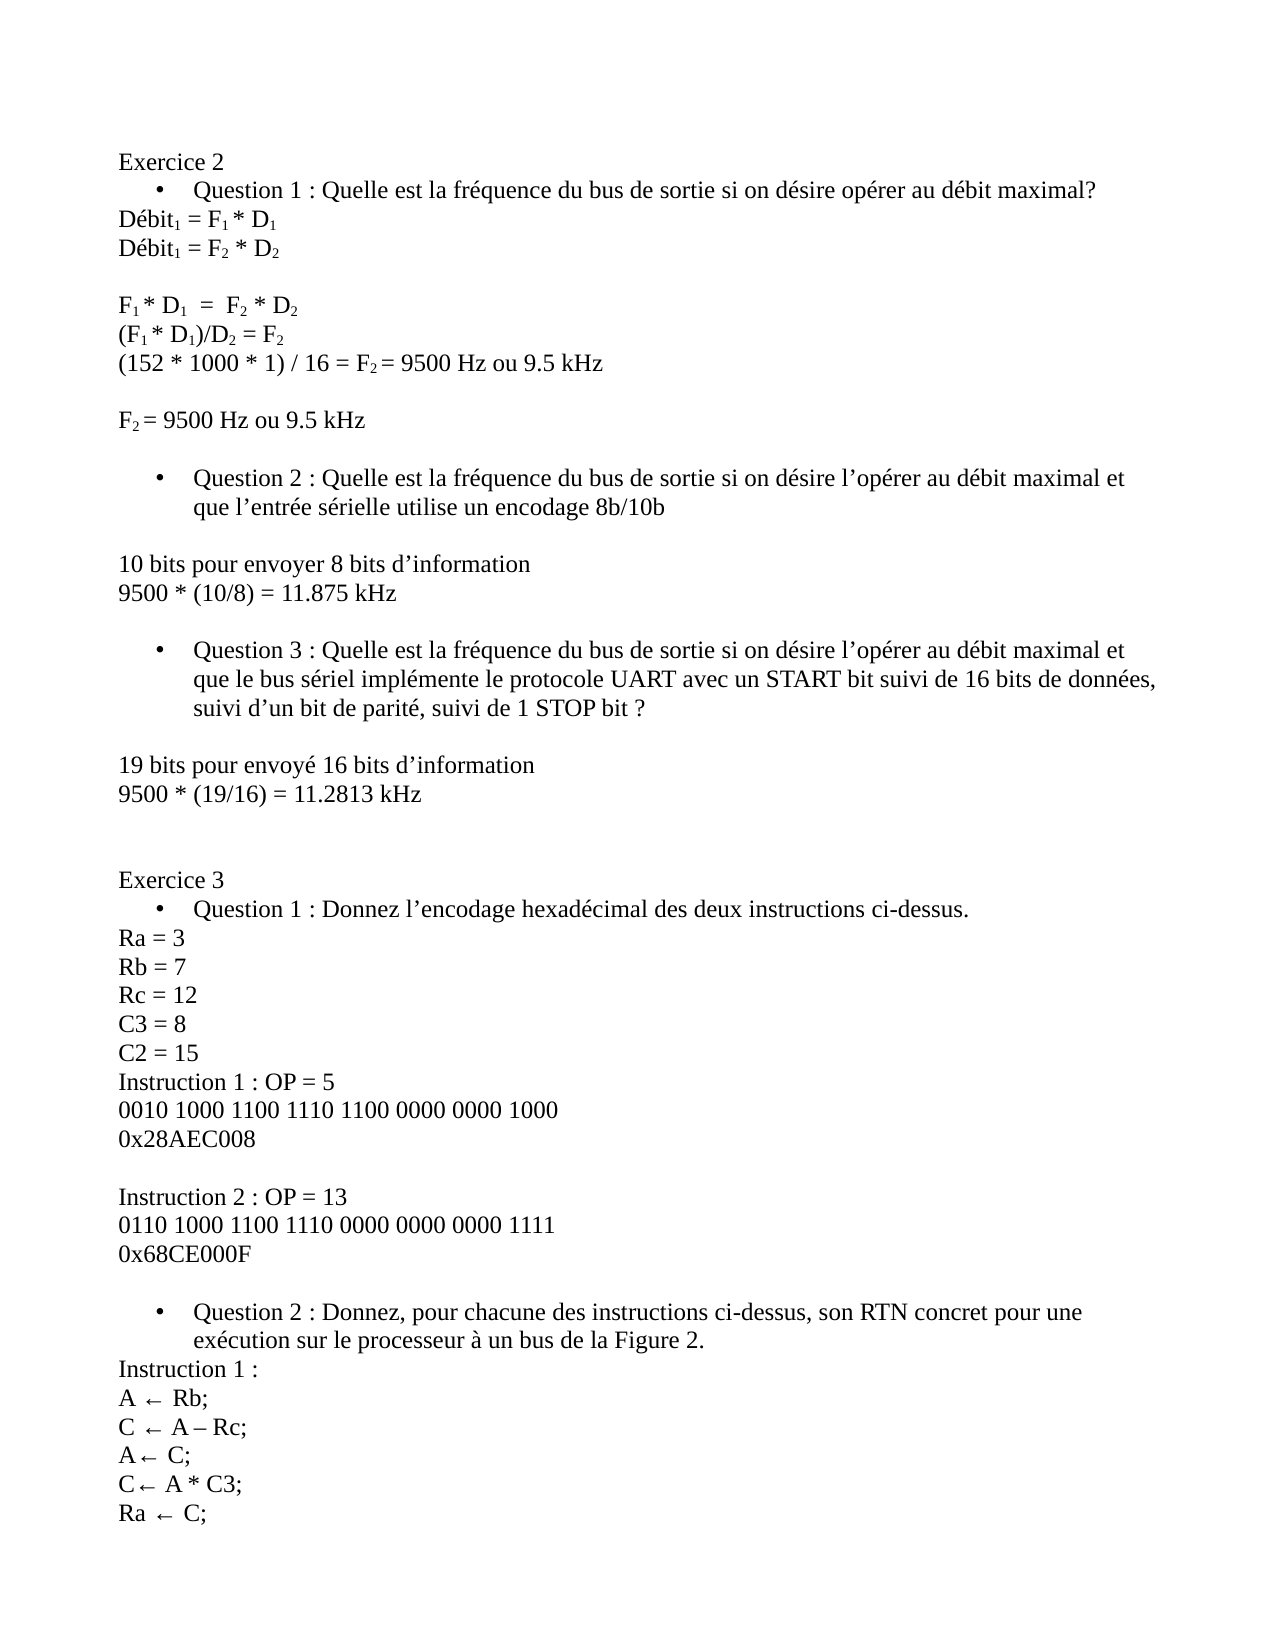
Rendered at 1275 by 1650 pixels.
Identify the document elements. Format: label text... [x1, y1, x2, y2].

text Rb = 7 [118, 952, 1157, 981]
text Instruction 2 : OP = 13 [118, 1182, 1157, 1211]
text F1 * D1 = F2 * D2 [118, 291, 1157, 319]
text 19 bits pour envoyé 16 bits d’information [118, 751, 1157, 779]
text C3 = 8 [118, 1009, 1157, 1038]
text (F1 * D1)/D2 = F2 [118, 319, 1157, 348]
text Instruction 1 : OP = 5 [118, 1067, 1157, 1096]
text A← C; [118, 1441, 1157, 1469]
text A ← Rb; [118, 1383, 1157, 1412]
text Rc = 12 [118, 981, 1157, 1009]
list Question 2 : Donnez, pour chacune des instructions ci-dessus, son RTN concret pour une exécution sur le processeur à un bus de la Figure 2. [156, 1297, 1157, 1354]
text Exercice 2 [118, 147, 1157, 176]
text Ra ← C; [118, 1498, 1157, 1527]
text 9500 * (10/8) = 11.875 kHz [118, 578, 1157, 607]
text (152 * 1000 * 1) / 16 = F2 = 9500 Hz ou 9.5 kHz [118, 348, 1157, 377]
text C← A * C3; [118, 1469, 1157, 1498]
text 0010 1000 1100 1110 1100 0000 0000 1000 [118, 1096, 1157, 1124]
text Ra = 3 [118, 923, 1157, 952]
text 0x28AEC008 [118, 1124, 1157, 1153]
text 9500 * (19/16) = 11.2813 kHz [118, 779, 1157, 808]
list Question 3 : Quelle est la fréquence du bus de sortie si on désire l’opérer au débit maximal et que le bus sériel implémente le protocole UART avec un START bit suivi de 16 bits de données, suivi d’un bit de parité, suivi de 1 STOP bit ? [156, 636, 1157, 722]
text C2 = 15 [118, 1038, 1157, 1067]
text Débit1 = F1 * D1 [118, 204, 1157, 233]
list Question 1 : Donnez l’encodage hexadécimal des deux instructions ci-dessus. [156, 894, 1157, 923]
list Question 2 : Quelle est la fréquence du bus de sortie si on désire l’opérer au débit maximal et que l’entrée sérielle utilise un encodage 8b/10b [156, 463, 1157, 521]
text F2 = 9500 Hz ou 9.5 kHz [118, 406, 1157, 434]
list Question 1 : Quelle est la fréquence du bus de sortie si on désire opérer au débit maximal? [156, 176, 1157, 204]
text 10 bits pour envoyer 8 bits d’information [118, 549, 1157, 578]
text Débit1 = F2 * D2 [118, 233, 1157, 262]
text Exercice 3 [118, 866, 1157, 894]
text C ← A – Rc; [118, 1412, 1157, 1441]
text Instruction 1 : [118, 1354, 1157, 1383]
text 0110 1000 1100 1110 0000 0000 0000 1111 [118, 1211, 1157, 1239]
text 0x68CE000F [118, 1239, 1157, 1268]
